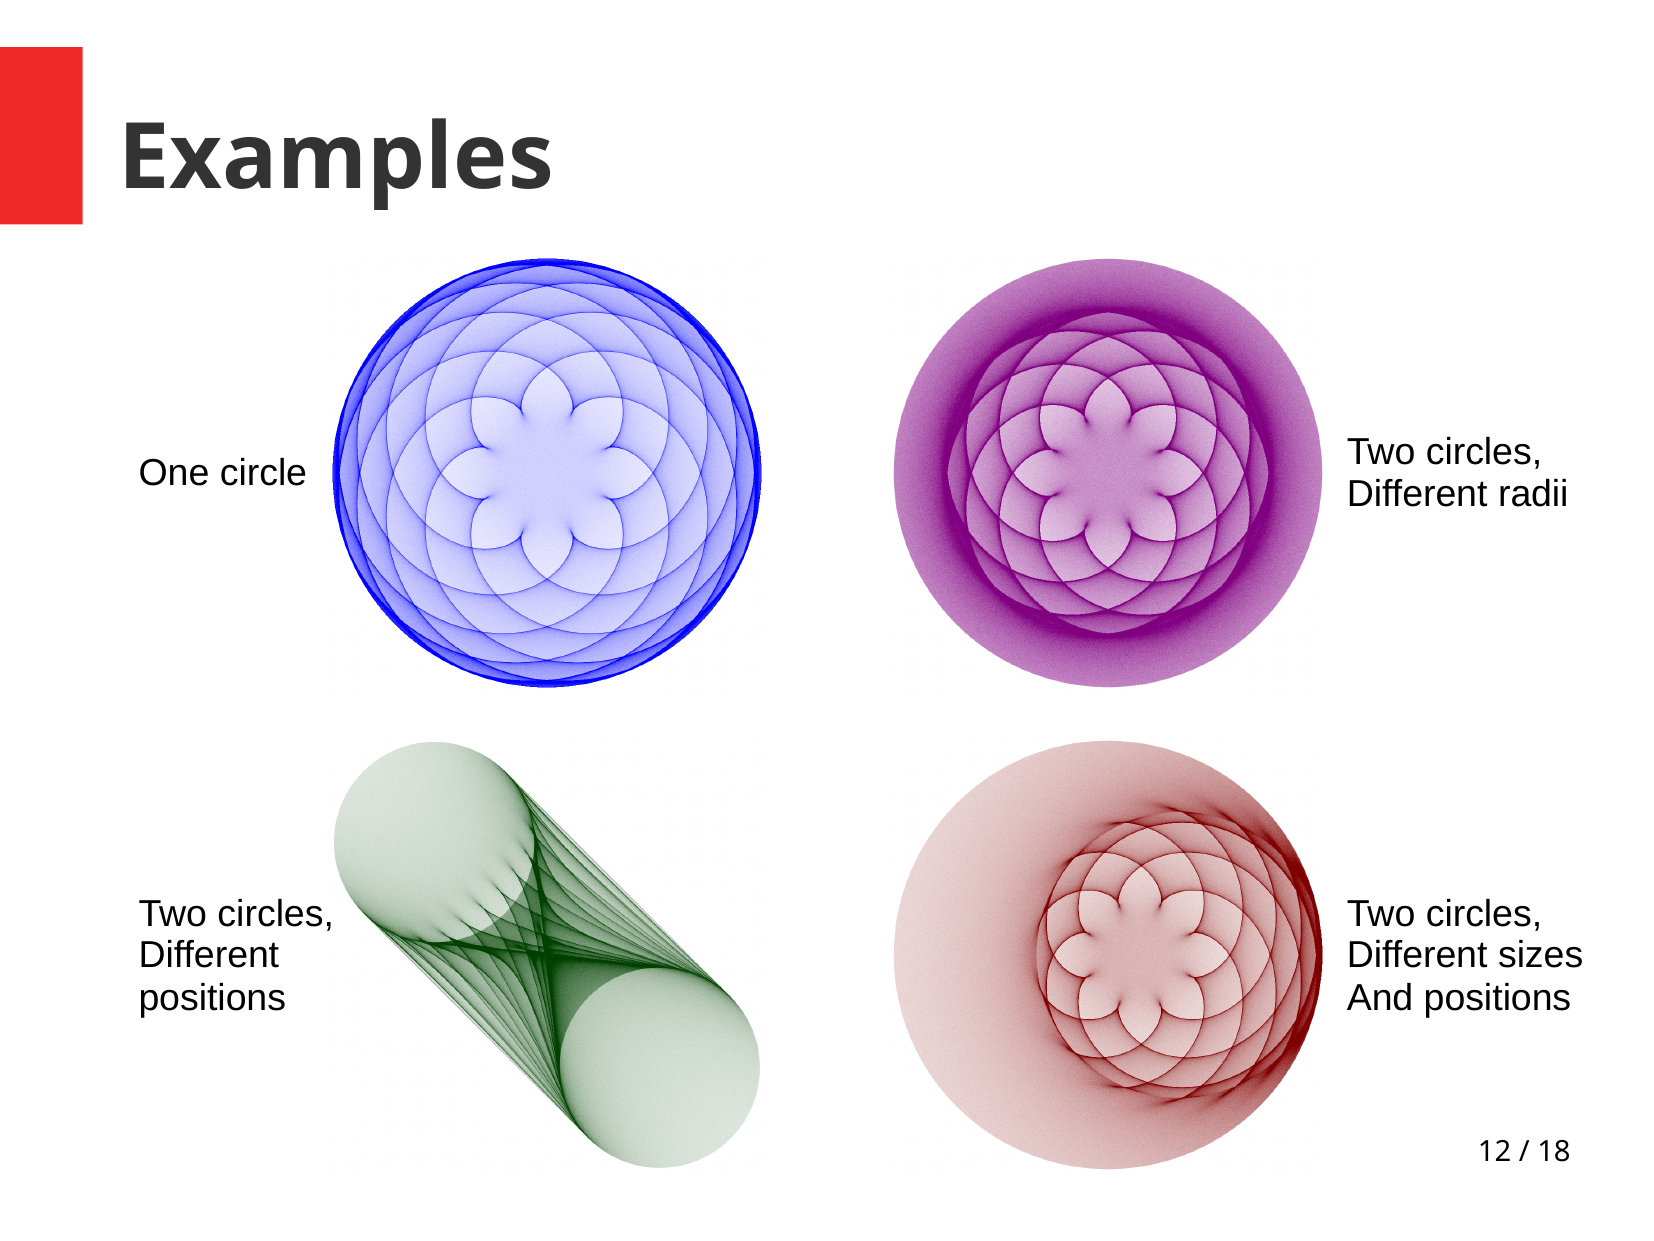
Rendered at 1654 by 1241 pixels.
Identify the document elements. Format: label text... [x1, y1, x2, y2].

picture [321, 729, 772, 1180]
picture [882, 729, 1333, 1180]
text_box One circle [123, 443, 322, 501]
text_box Two circles, Different positions [123, 884, 349, 1026]
picture [882, 247, 1333, 698]
text_box Two circles, Different sizes And positions [1332, 884, 1599, 1026]
picture [321, 247, 772, 698]
title Examples [118, 49, 1571, 257]
text_box Two circles, Different radii [1332, 422, 1584, 522]
